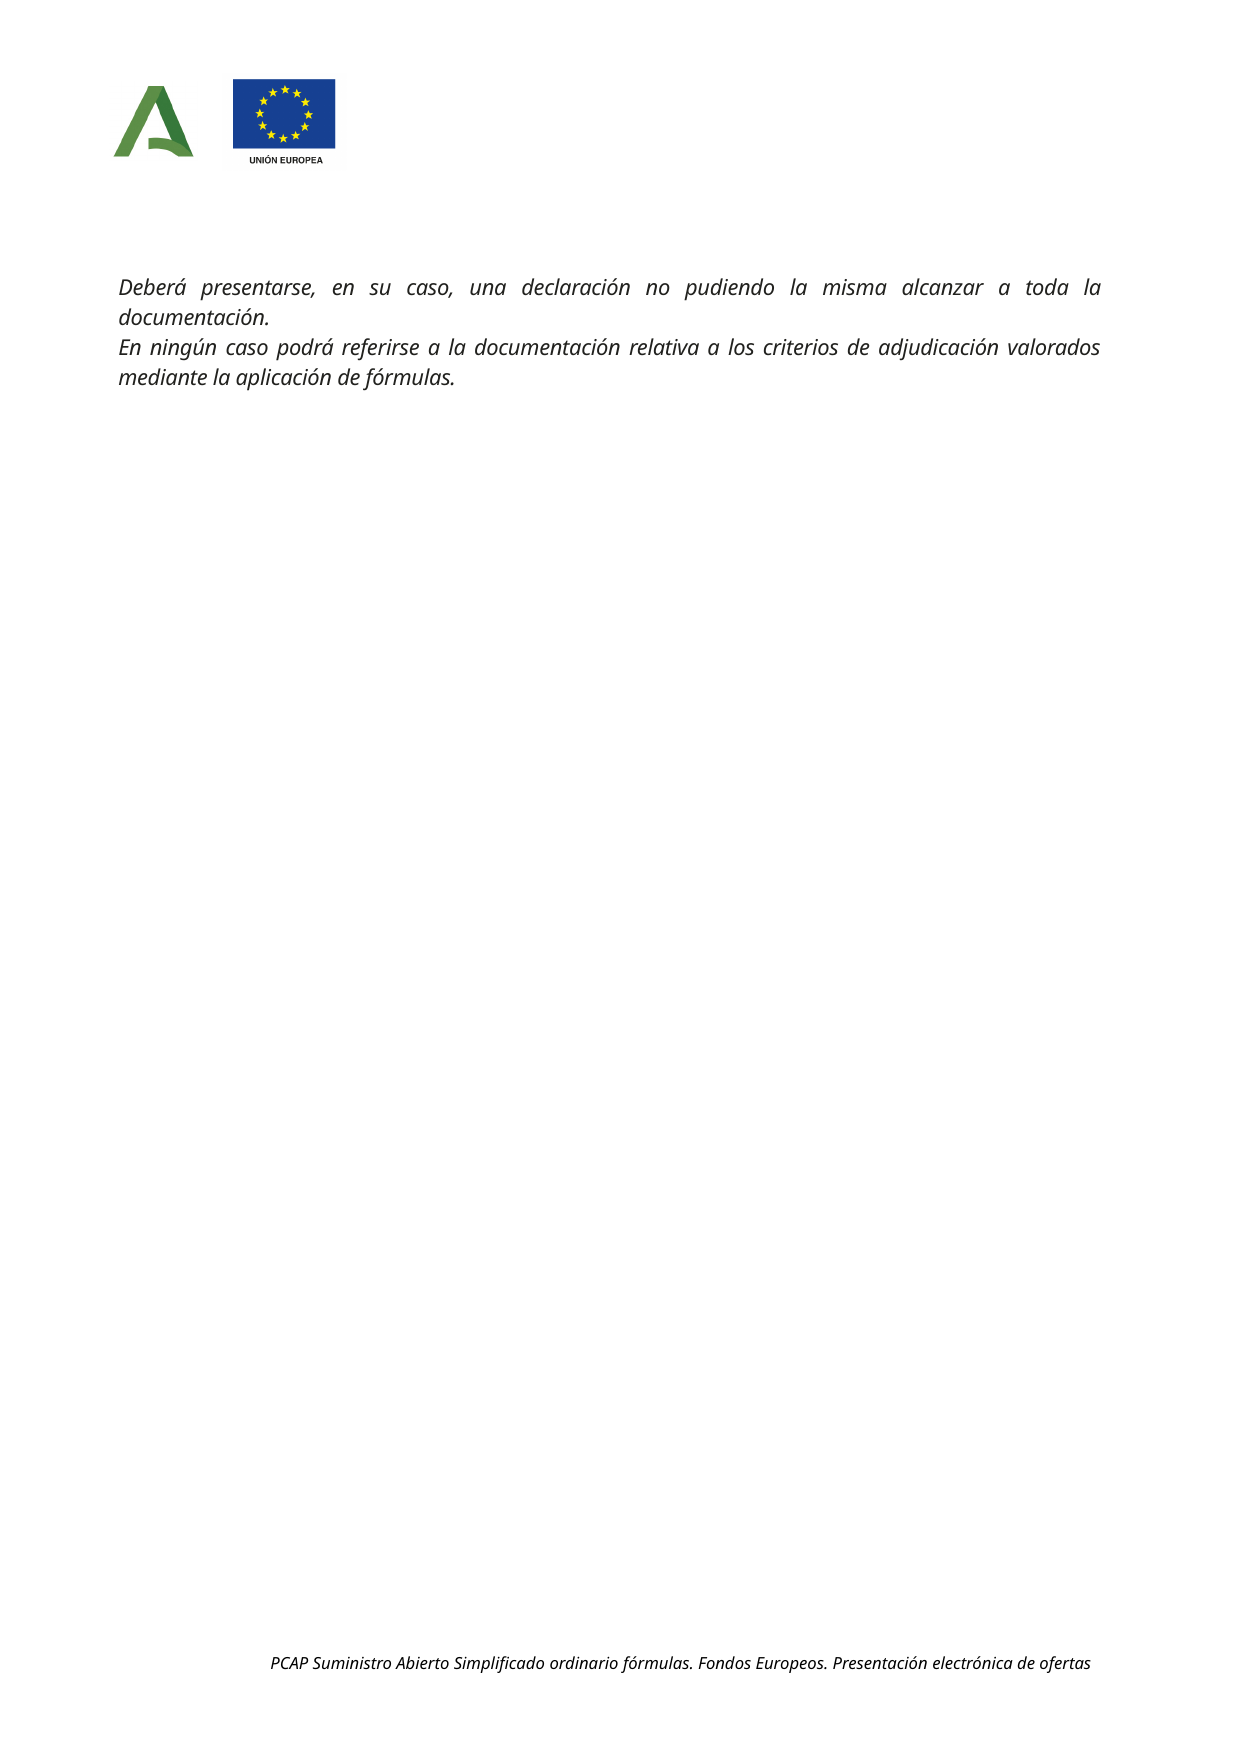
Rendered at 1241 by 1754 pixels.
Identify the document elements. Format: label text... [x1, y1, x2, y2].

picture [221, 73, 347, 171]
text Deberá presentarse, en su caso, una declaración no pudiendo la misma alcanzar a toda la documentación. [118, 272, 1104, 332]
text En ningún caso podrá referirse a la documentación relativa a los criterios de adjudicación valorados mediante la aplicación de fórmulas. [118, 332, 1104, 391]
picture [109, 81, 198, 161]
